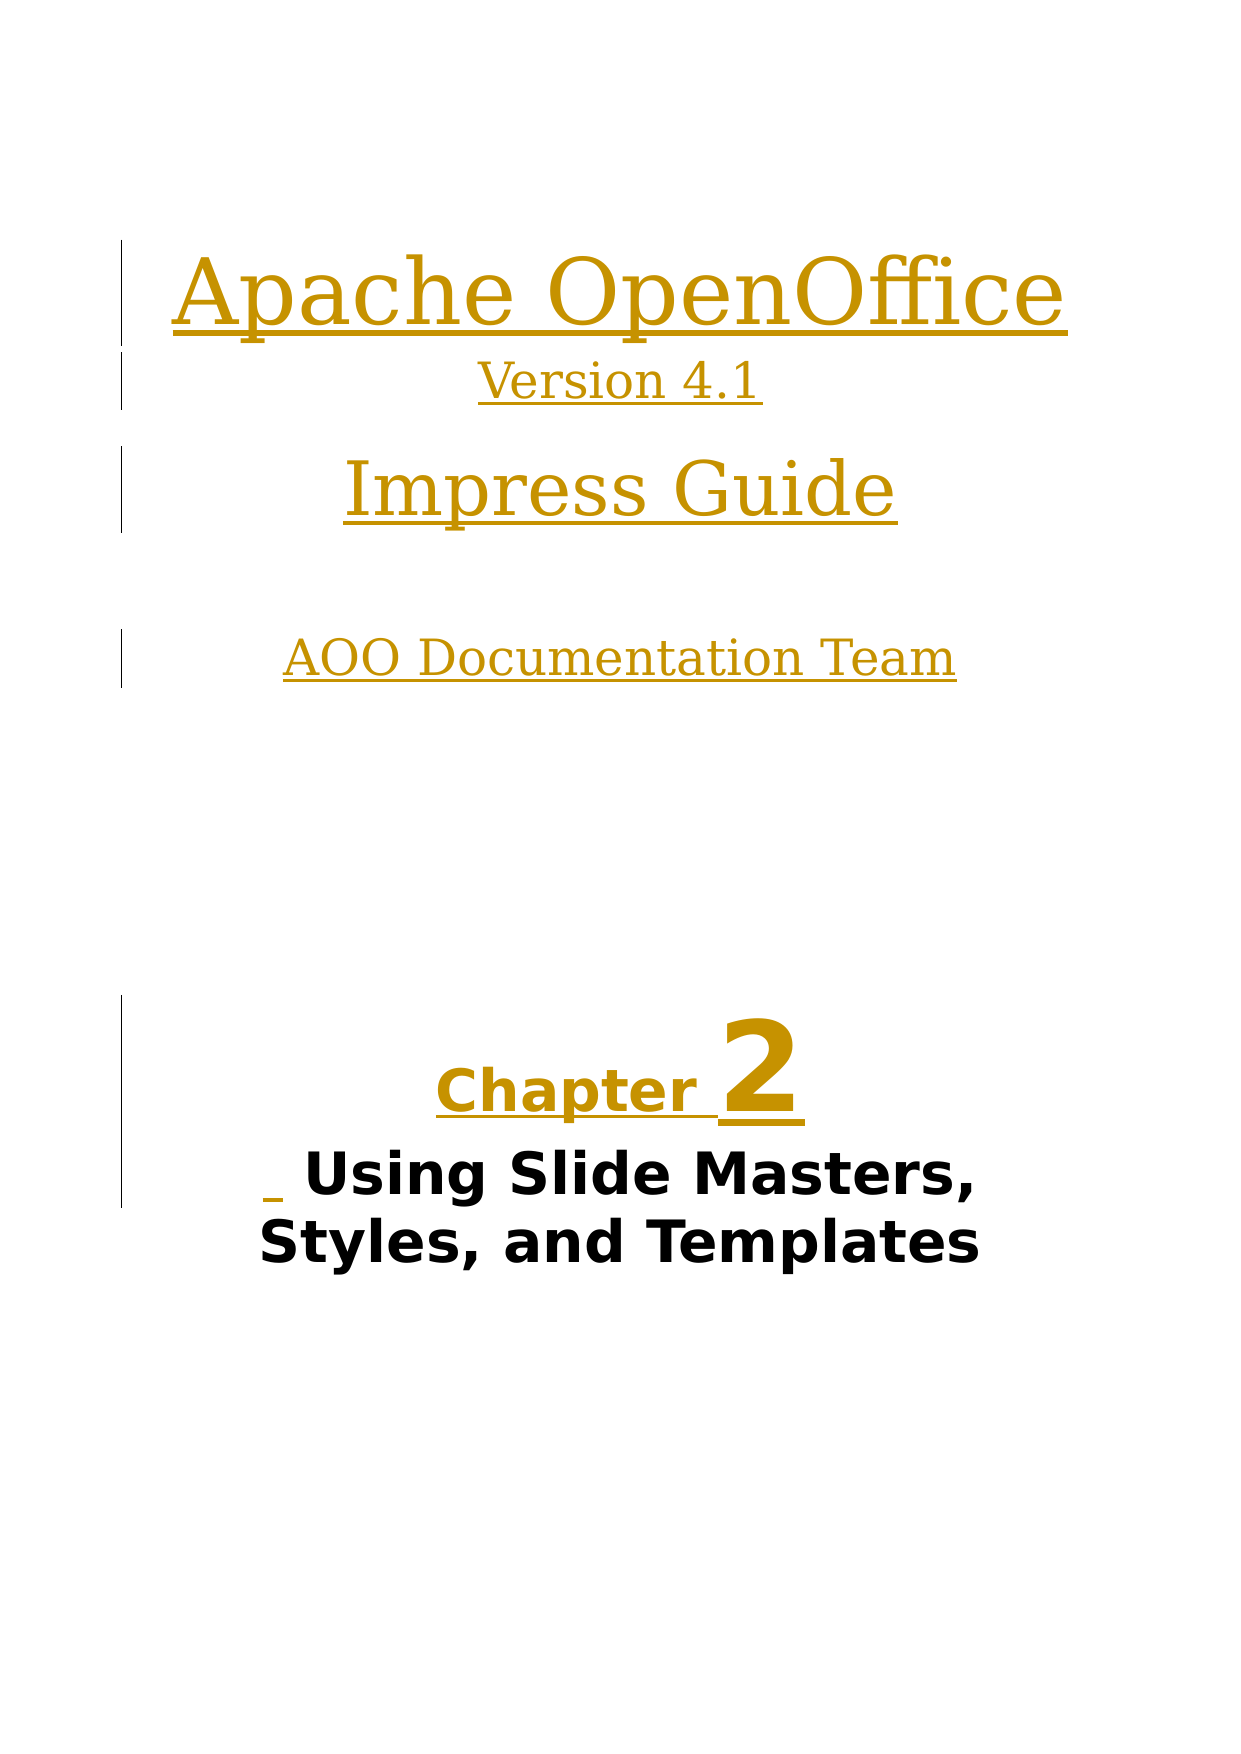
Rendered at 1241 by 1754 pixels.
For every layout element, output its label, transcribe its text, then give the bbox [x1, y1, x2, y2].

text Impress Guide [136, 446, 1104, 533]
text Apache OpenOffice [136, 239, 1104, 346]
text AOO Documentation Team [136, 629, 1104, 688]
text Version 4.1 [136, 352, 1104, 410]
subtitle Chapter 2 Using Slide Masters, Styles, and Templates [136, 995, 1104, 1276]
